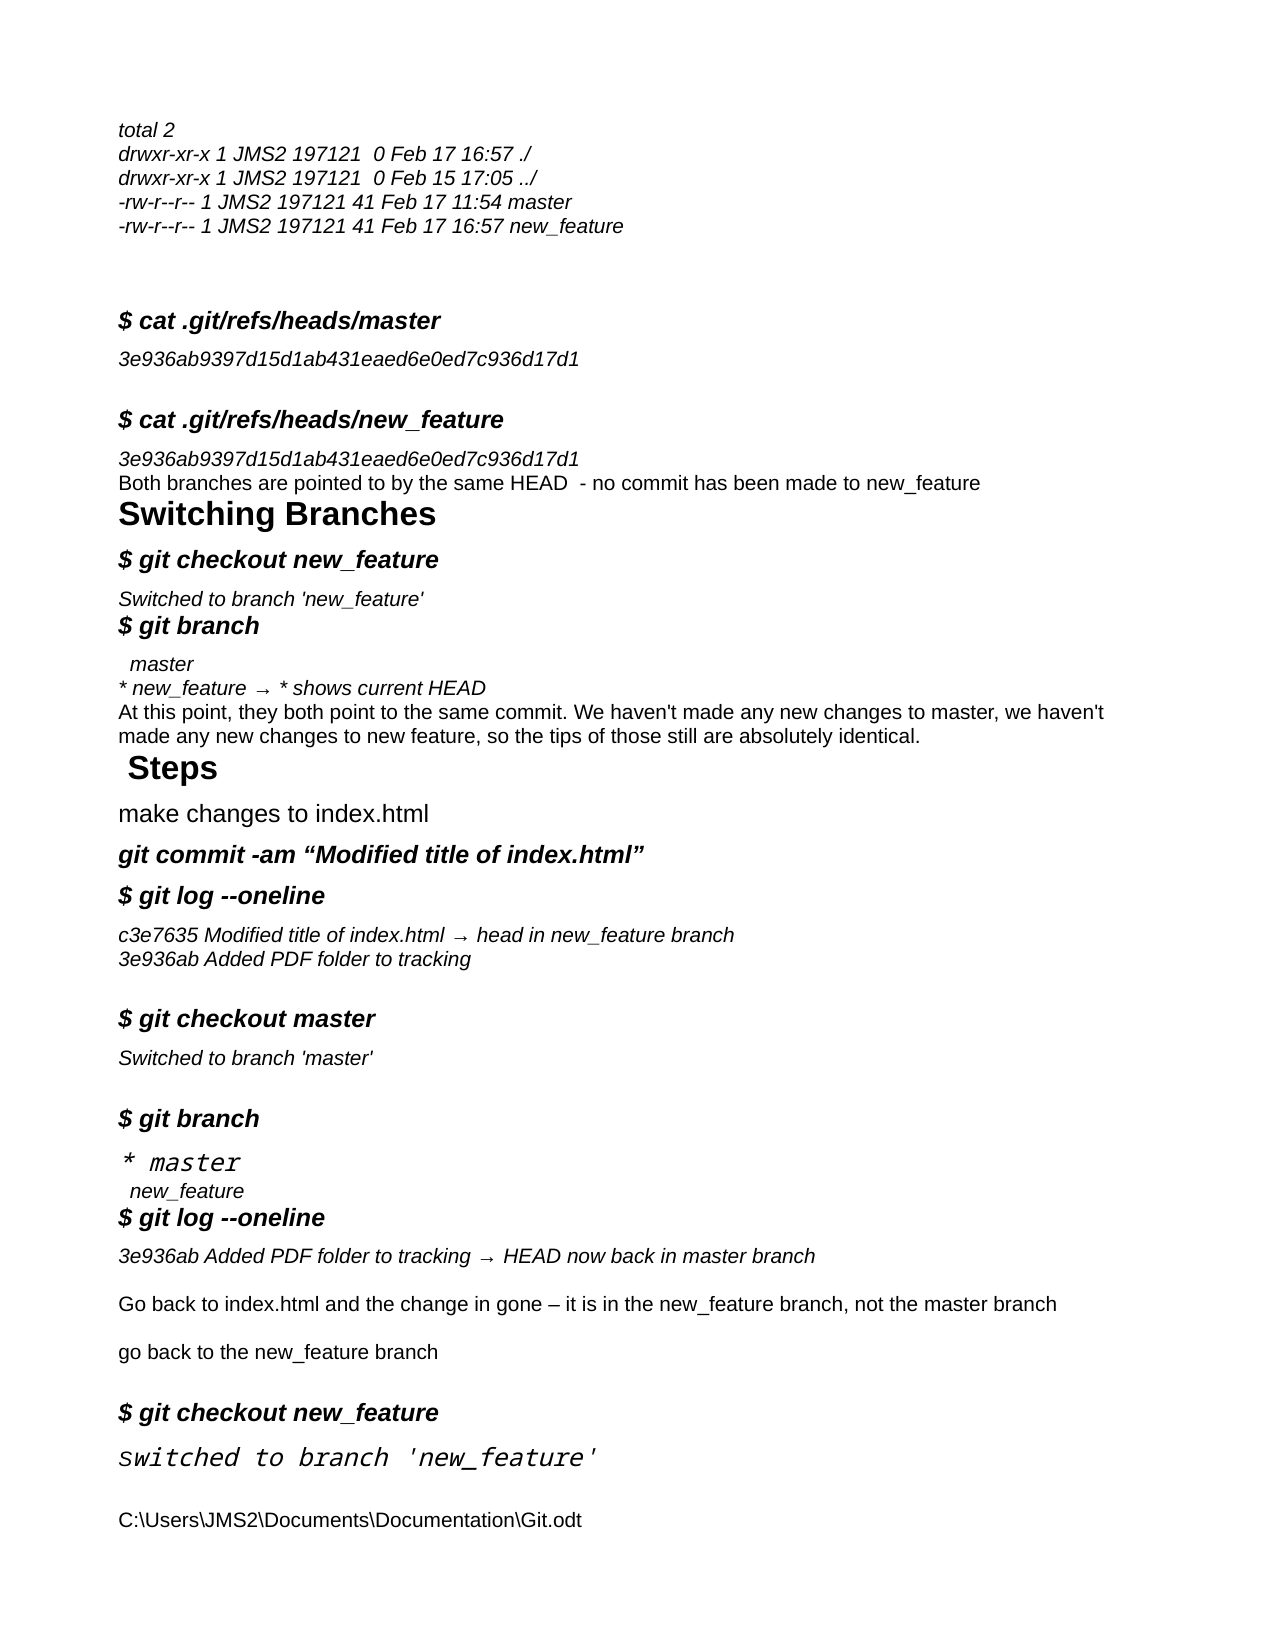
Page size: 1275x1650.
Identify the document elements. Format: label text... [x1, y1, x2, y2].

text $ git log --oneline [118, 1203, 1157, 1232]
text Switched to branch 'master' [118, 1046, 1157, 1069]
text $ git branch [118, 1104, 1157, 1132]
text $ cat .git/refs/heads/master [118, 306, 1157, 335]
text $ cat .git/refs/heads/new_feature [118, 405, 1157, 434]
text make changes to index.html [118, 799, 1157, 827]
text 3e936ab9397d15d1ab431eaed6e0ed7c936d17d1 [118, 347, 1157, 371]
text 3e936ab9397d15d1ab431eaed6e0ed7c936d17d1 [118, 447, 1157, 471]
text $ git branch [118, 611, 1157, 639]
text $ git checkout new_feature [118, 545, 1157, 574]
text -rw-r--r-- 1 JMS2 197121 41 Feb 17 16:57 new_feature [118, 214, 1157, 238]
text Switched to branch 'new_feature' [118, 1439, 1157, 1473]
text 3e936ab Added PDF folder to tracking → HEAD now back in master branch [118, 1244, 1157, 1268]
text At this point, they both point to the same commit. We haven't made any new changes to master, we haven't made any new changes to new feature, so the tips of those still are absolutely identical. [118, 700, 1157, 748]
text * new_feature → * shows current HEAD [118, 676, 1157, 700]
text Both branches are pointed to by the same HEAD - no commit has been made to new_feature [118, 471, 1157, 494]
text git commit -am “Modified title of index.html” [118, 840, 1157, 869]
text total 2 [118, 118, 1157, 142]
text go back to the new_feature branch [118, 1340, 1157, 1364]
subtitle Steps [118, 748, 1157, 786]
text 3e936ab Added PDF folder to tracking [118, 946, 1157, 970]
text c3e7635 Modified title of index.html → head in new_feature branch [118, 922, 1157, 946]
text master [118, 652, 1157, 676]
text Switched to branch 'new_feature' [118, 587, 1157, 611]
text * master [118, 1145, 1157, 1179]
text drwxr-xr-x 1 JMS2 197121 0 Feb 15 17:05 ../ [118, 166, 1157, 190]
text drwxr-xr-x 1 JMS2 197121 0 Feb 17 16:57 ./ [118, 142, 1157, 166]
text $ git checkout new_feature [118, 1398, 1157, 1427]
text Switching Branches [118, 494, 1157, 533]
text Go back to index.html and the change in gone – it is in the new_feature branch, not the master branch [118, 1292, 1157, 1316]
text -rw-r--r-- 1 JMS2 197121 41 Feb 17 11:54 master [118, 190, 1157, 214]
text $ git checkout master [118, 1004, 1157, 1033]
text $ git log --oneline [118, 881, 1157, 910]
text new_feature [118, 1179, 1157, 1203]
